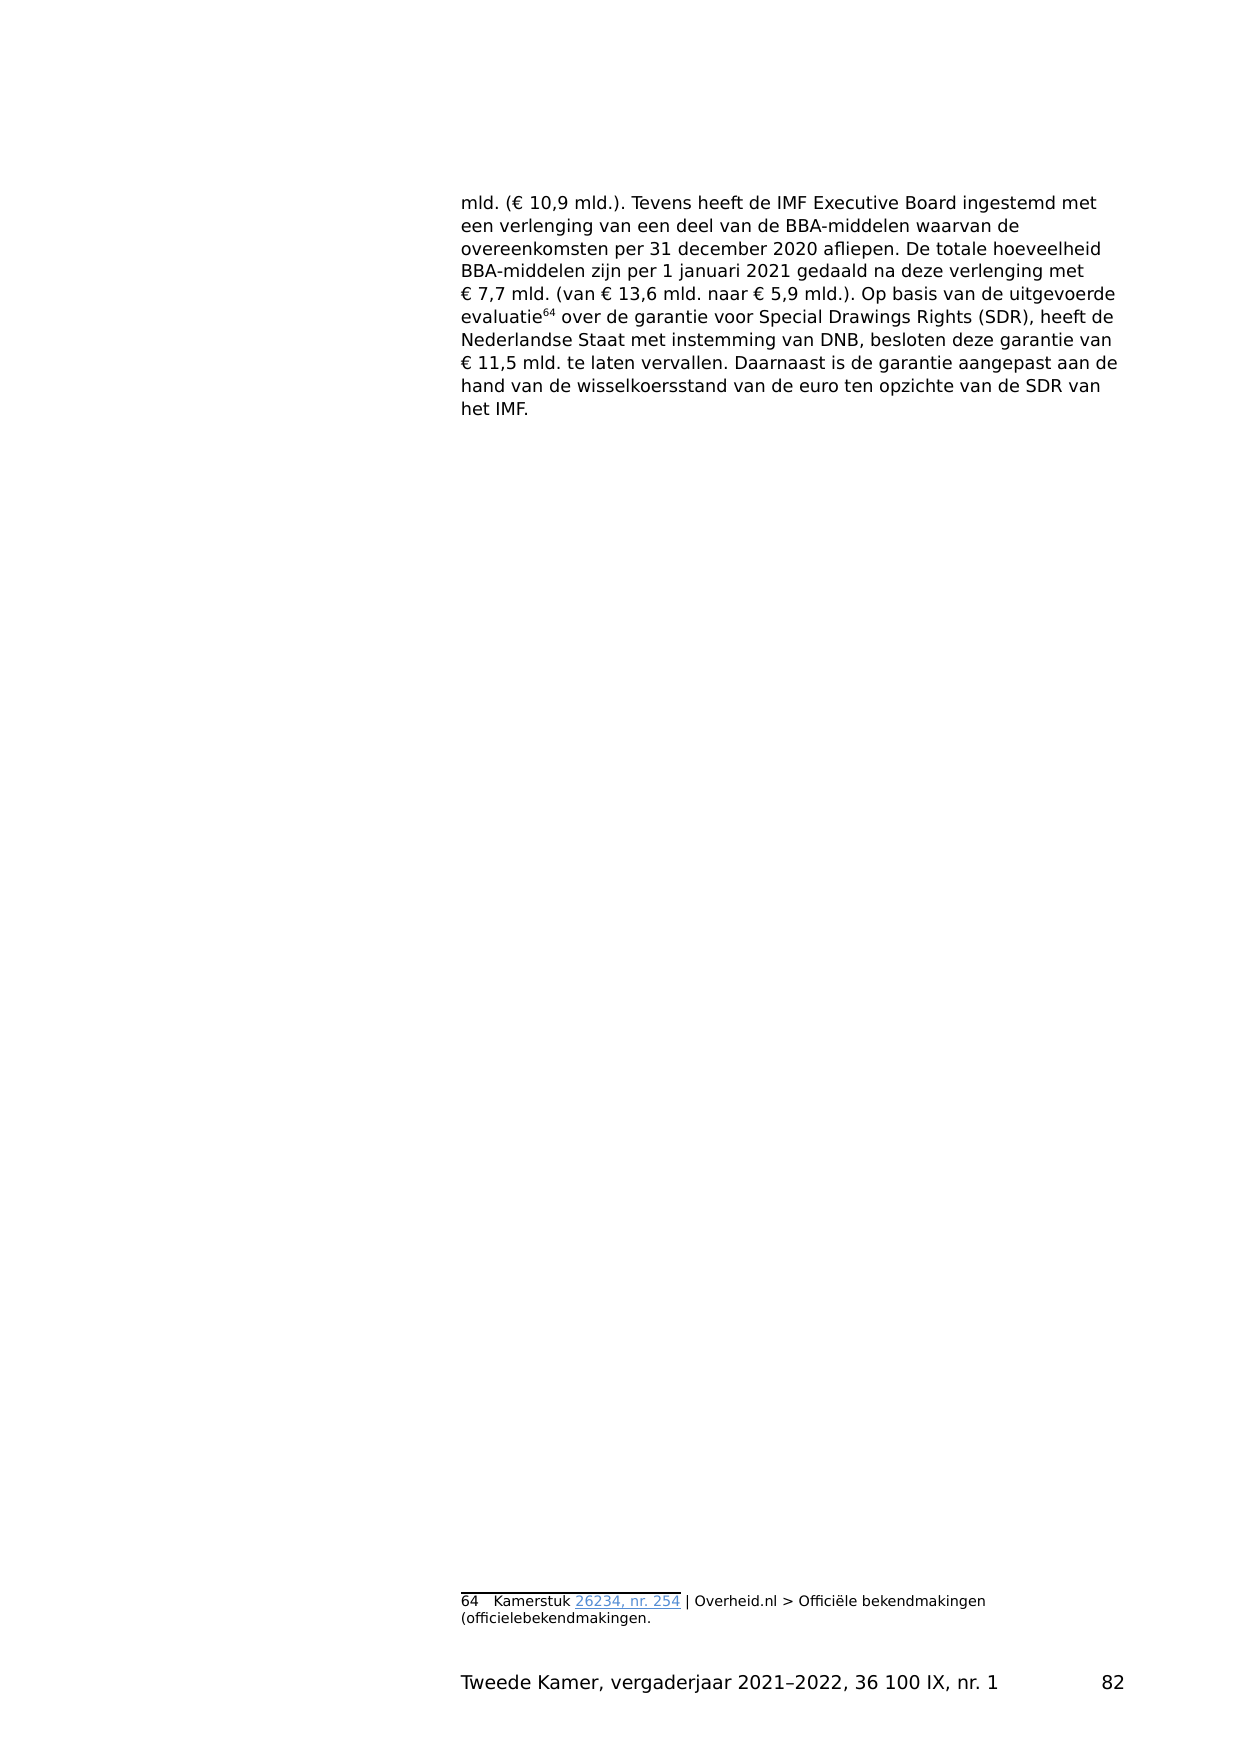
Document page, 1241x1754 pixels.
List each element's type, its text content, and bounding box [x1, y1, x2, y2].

text __Kamerstuk 26234, nr. 254 | Overheid.nl > Officiële bekendmakingen (officielebekendmakingen. [461, 1593, 1125, 1627]
text mld. (€ 10,9 mld.). Tevens heeft de IMF Executive Board ingestemd met een verlenging van een deel van de BBA-middelen waarvan de overeenkomsten per 31 december 2020 afliepen. De totale hoeveelheid BBA-middelen zijn per 1 januari 2021 gedaald na deze verlenging met € 7,7 mld. (van € 13,6 mld. naar € 5,9 mld.). Op basis van de uitgevoerde evaluatie over de garantie voor Special Drawings Rights (SDR), heeft de Nederlandse Staat met instemming van DNB, besloten deze garantie van € 11,5 mld. te laten vervallen. Daarnaast is de garantie aangepast aan de hand van de wisselkoersstand van de euro ten opzichte van de SDR van het IMF. [461, 191, 1125, 420]
